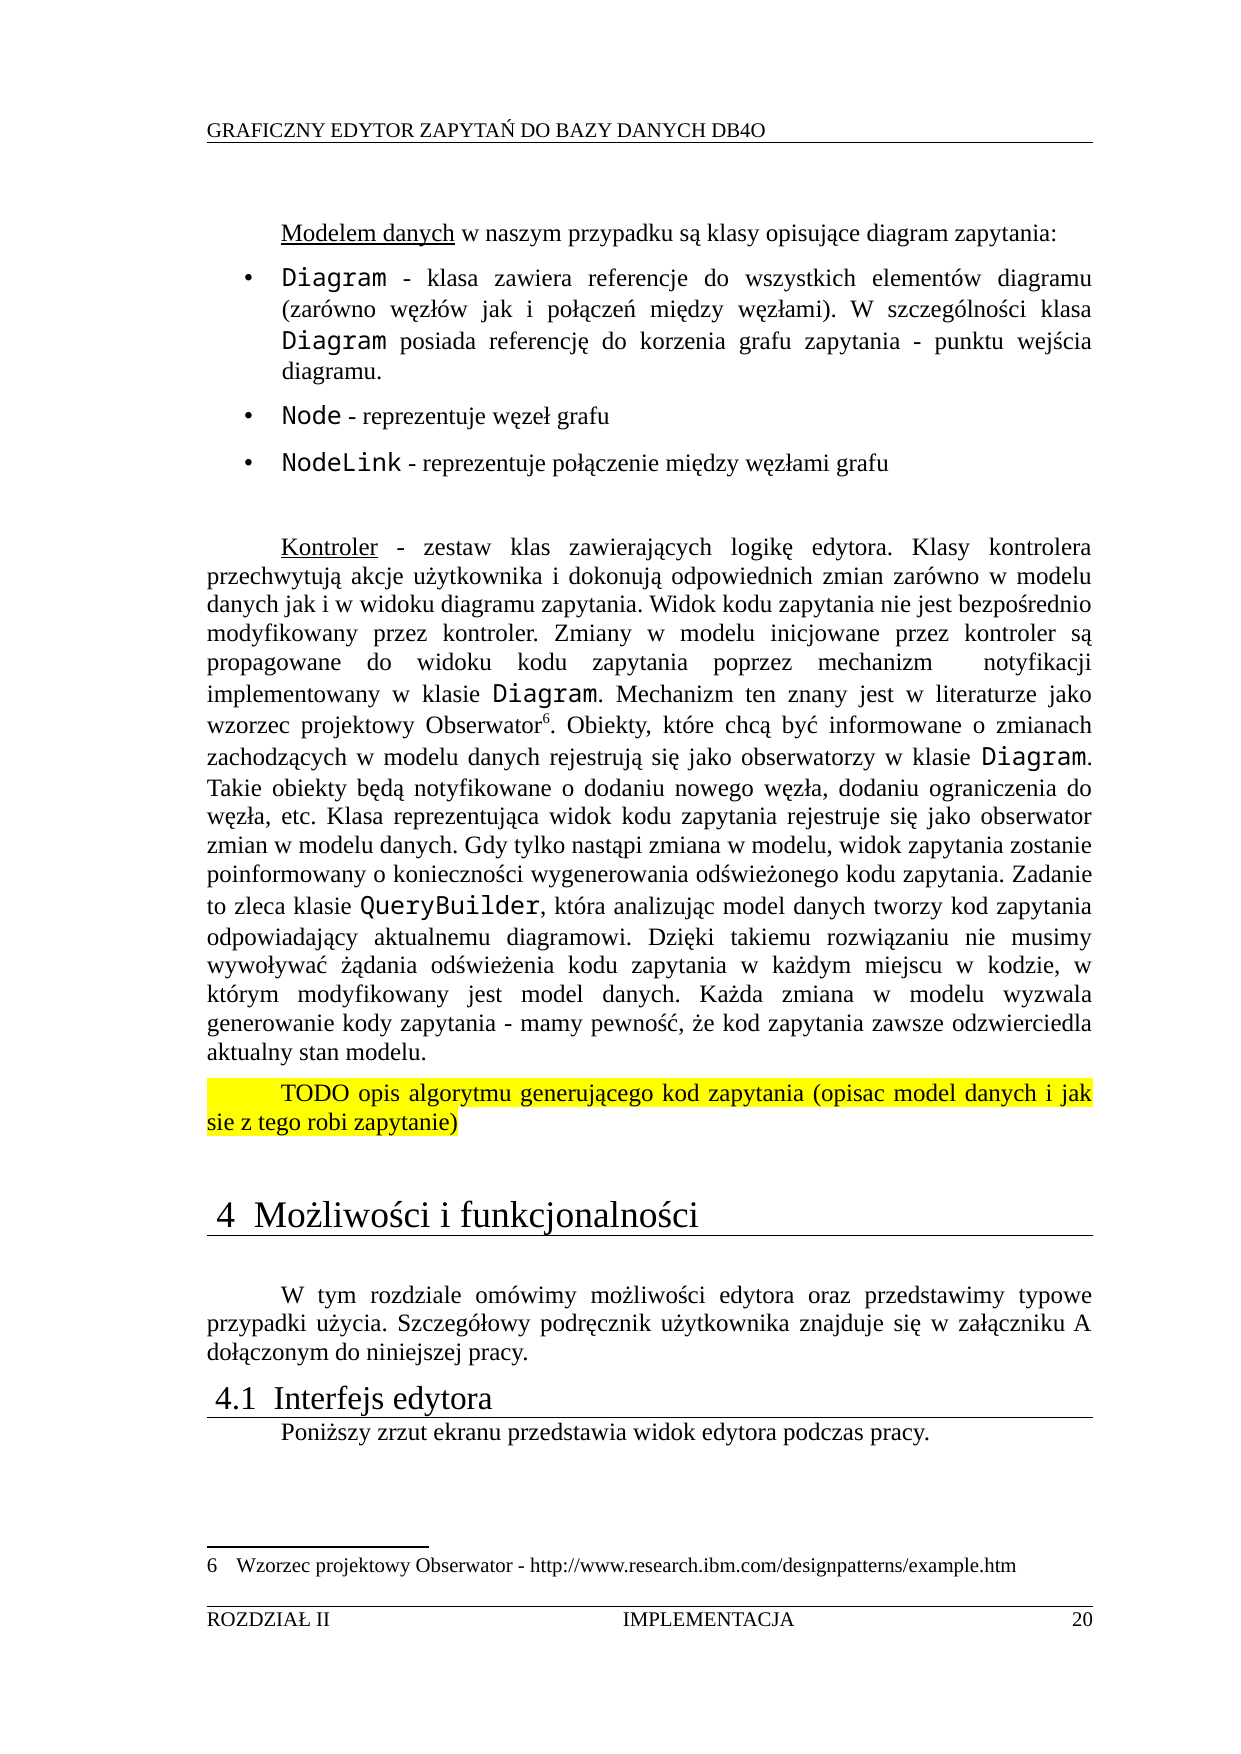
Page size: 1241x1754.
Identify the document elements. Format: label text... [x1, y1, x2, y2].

text Poniższy zrzut ekranu przedstawia widok edytora podczas pracy. [207, 1418, 1093, 1446]
text Wzorzec projektowy Obserwator - http://www.research.ibm.com/designpatterns/example.htm [207, 1553, 1093, 1577]
list NodeLink - reprezentuje połączenie między węzłami grafu [244, 444, 1093, 478]
list Diagram - klasa zawiera referencje do wszystkich elementów diagramu (zarówno węzłów jak i połączeń między węzłami). W szczególności klasa Diagram posiada referencję do korzenia grafu zapytania - punktu wejścia diagramu. [244, 259, 1093, 385]
text TODO opis algorytmu generującego kod zapytania (opisac model danych i jak sie z tego robi zapytanie) [207, 1078, 1093, 1136]
list Node - reprezentuje węzeł grafu [244, 398, 1093, 432]
text Modelem danych w naszym przypadku są klasy opisujące diagram zapytania: [207, 218, 1093, 247]
subtitle Możliwości i funkcjonalności [207, 1192, 1093, 1235]
text W tym rozdziale omówimy możliwości edytora oraz przedstawimy typowe przypadki użycia. Szczegółowy podręcznik użytkownika znajduje się w załączniku A dołączonym do niniejszej pracy. [207, 1280, 1093, 1366]
subtitle Interfejs edytora [207, 1378, 1093, 1417]
text Kontroler - zestaw klas zawierających logikę edytora. Klasy kontrolera przechwytują akcje użytkownika i dokonują odpowiednich zmian zarówno w modelu danych jak i w widoku diagramu zapytania. Widok kodu zapytania nie jest bezpośrednio modyfikowany przez kontroler. Zmiany w modelu inicjowane przez kontroler są propagowane do widoku kodu zapytania poprzez mechanizm notyfikacji implementowany w klasie Diagram. Mechanizm ten znany jest w literaturze jako wzorzec projektowy Obserwator. Obiekty, które chcą być informowane o zmianach zachodzących w modelu danych rejestrują się jako obserwatorzy w klasie Diagram. Takie obiekty będą notyfikowane o dodaniu nowego węzła, dodaniu ograniczenia do węzła, etc. Klasa reprezentująca widok kodu zapytania rejestruje się jako obserwator zmian w modelu danych. Gdy tylko nastąpi zmiana w modelu, widok zapytania zostanie poinformowany o konieczności wygenerowania odświeżonego kodu zapytania. Zadanie to zleca klasie QueryBuilder, która analizując model danych tworzy kod zapytania odpowiadający aktualnemu diagramowi. Dzięki takiemu rozwiązaniu nie musimy wywoływać żądania odświeżenia kodu zapytania w każdym miejscu w kodzie, w którym modyfikowany jest model danych. Każda zmiana w modelu wyzwala generowanie kody zapytania - mamy pewność, że kod zapytania zawsze odzwierciedla aktualny stan modelu. [207, 532, 1093, 1066]
